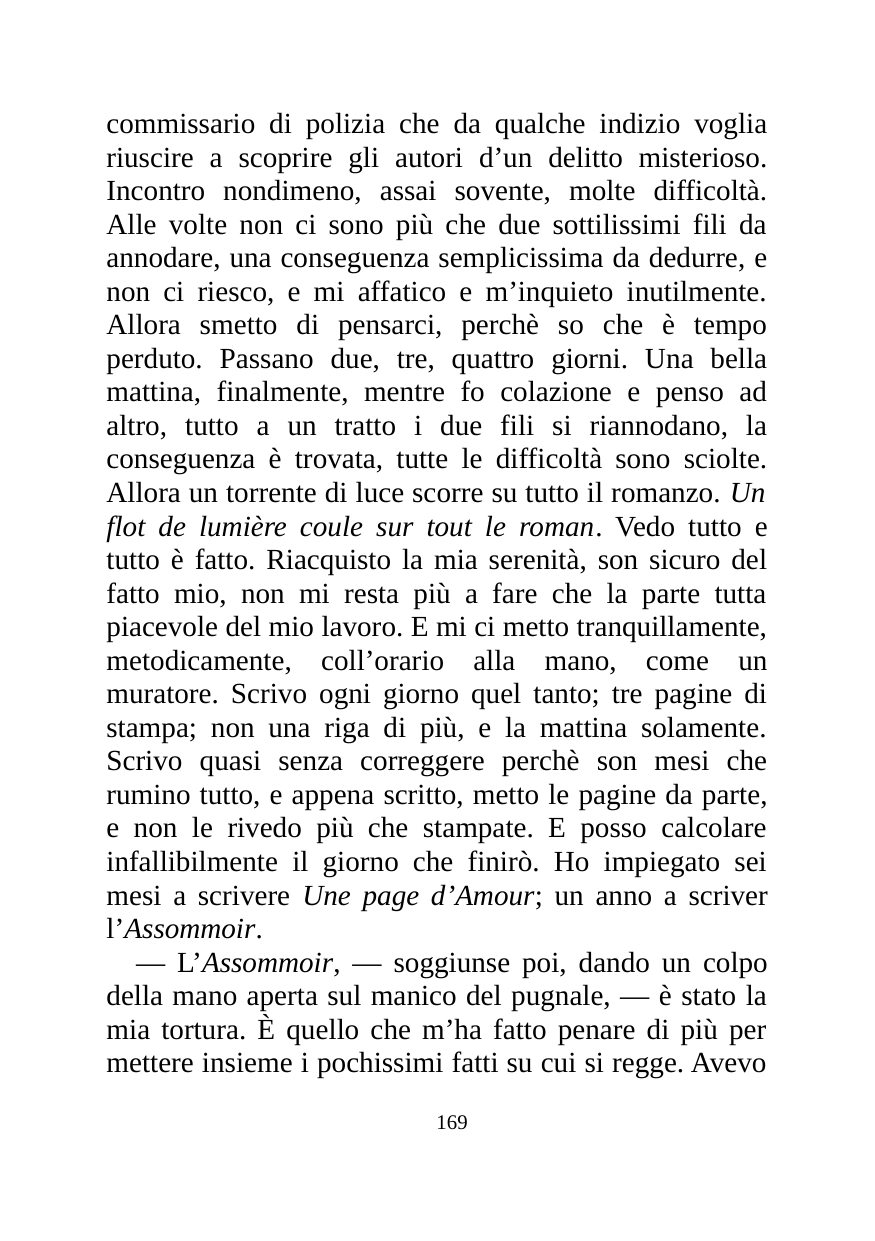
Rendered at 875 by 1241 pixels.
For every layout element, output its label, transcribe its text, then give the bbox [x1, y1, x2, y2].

text commissario di polizia che da qualche indizio voglia riuscire a scoprire gli autori d’un delitto misterioso. Incontro nondimeno, assai sovente, molte difficoltà. Alle volte non ci sono più che due sottilissimi fili da annodare, una conseguenza semplicissima da dedurre, e non ci riesco, e mi affatico e m’inquieto inutilmente. Allora smetto di pensarci, perchè so che è tempo perduto. Passano due, tre, quattro giorni. Una bella mattina, finalmente, mentre fo colazione e penso ad altro, tutto a un tratto i due fili si riannodano, la conseguenza è trovata, tutte le difficoltà sono sciolte. Allora un torrente di luce scorre su tutto il romanzo. Un flot de lumière coule sur tout le roman. Vedo tutto e tutto è fatto. Riacquisto la mia serenità, son sicuro del fatto mio, non mi resta più a fare che la parte tutta piacevole del mio lavoro. E mi ci metto tranquillamente, metodicamente, coll’orario alla mano, come un muratore. Scrivo ogni giorno quel tanto; tre pagine di stampa; non una riga di più, e la mattina solamente. Scrivo quasi senza correggere perchè son mesi che rumino tutto, e appena scritto, metto le pagine da parte, e non le rivedo più che stampate. E posso calcolare infallibilmente il giorno che finirò. Ho impiegato sei mesi a scrivere Une page d’Amour; un anno a scriver l’Assommoir. [106, 106, 768, 945]
text — L’Assommoir, — soggiunse poi, dando un colpo della mano aperta sul manico del pugnale, — è stato la mia tortura. È quello che m’ha fatto penare di più per mettere insieme i pochissimi fatti su cui si regge. Avevo [106, 945, 768, 1079]
